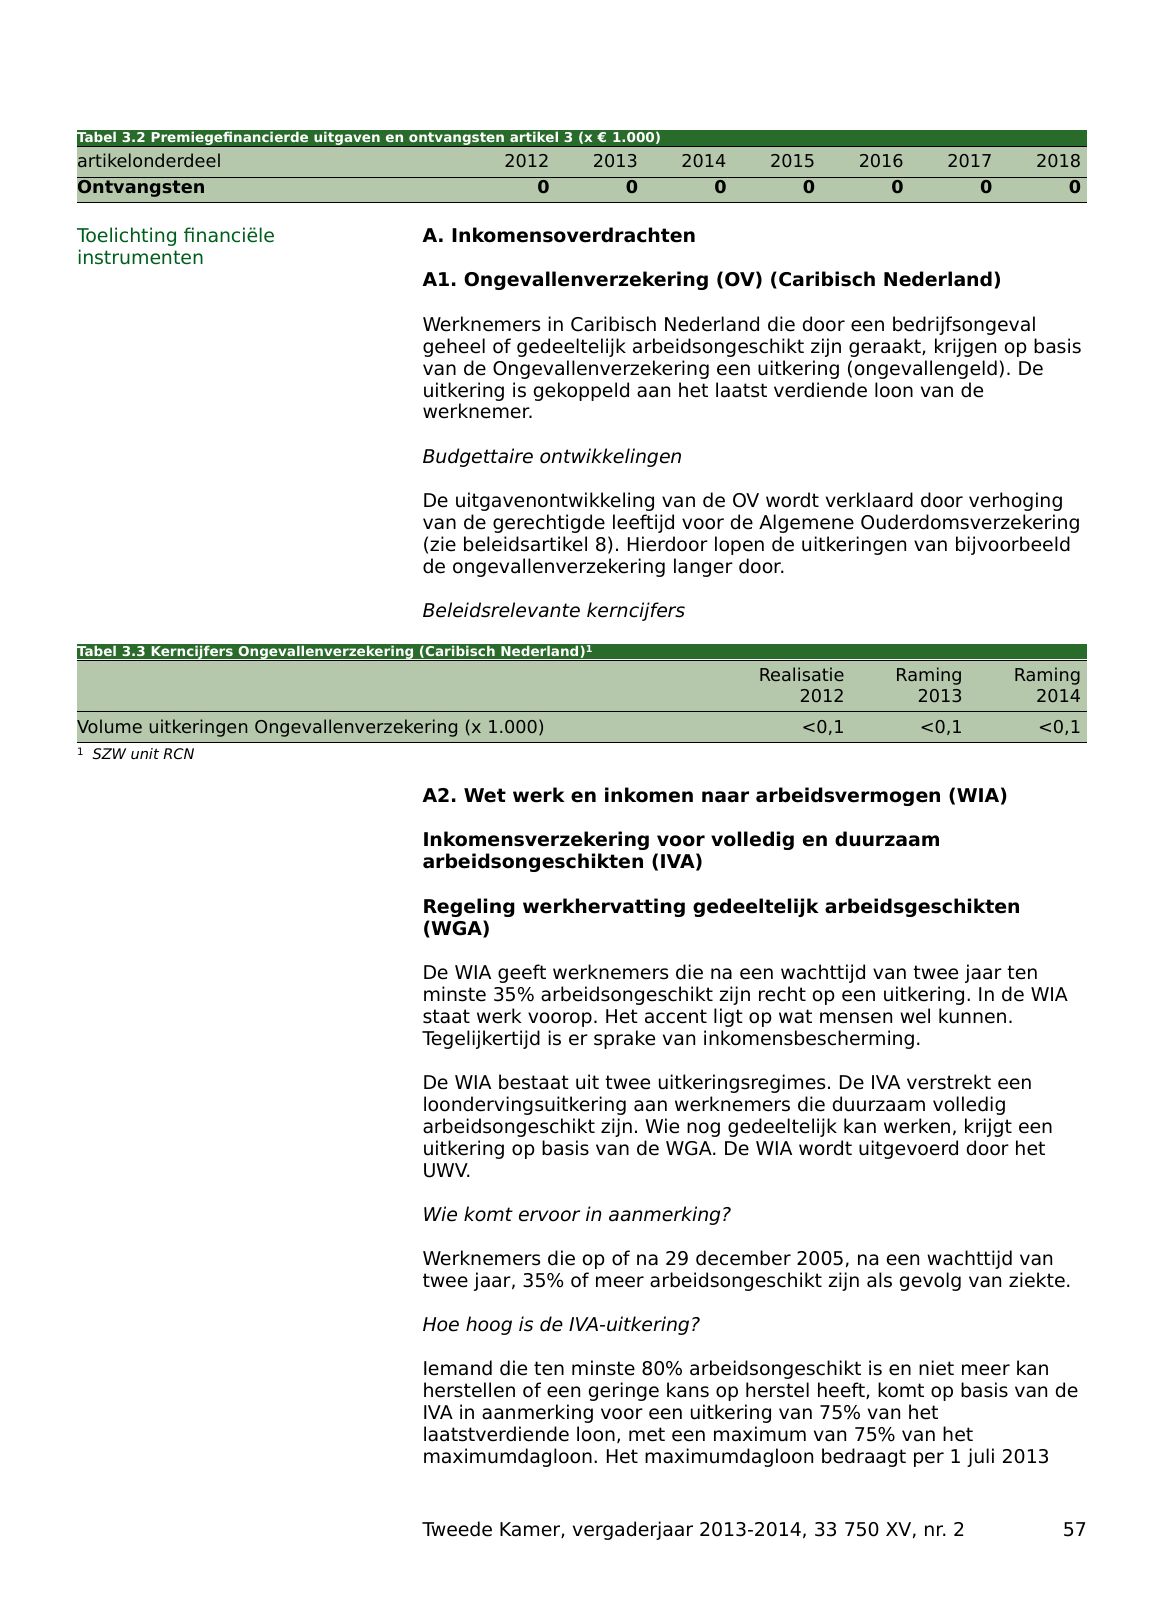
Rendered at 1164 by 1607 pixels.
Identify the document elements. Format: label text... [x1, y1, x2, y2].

table_cell Raming 2014 [969, 661, 1087, 711]
table_cell <0,1 [969, 712, 1087, 742]
table_cell Volume uitkeringen Ongevallenverzekering (x 1.000) [77, 712, 732, 742]
text Iemand die ten minste 80% arbeidsongeschikt is en niet meer kan herstellen of een geringe kans op herstel heeft, komt op basis van de IVA in aanmerking voor een uitkering van 75% van het laatstverdiende loon, met een maximum van 75% van het maximumdagloon. Het maximumdagloon bedraagt per 1 juli 2013 [422, 1358, 1087, 1468]
table_cell 0 [998, 178, 1087, 202]
subtitle Wie komt ervoor in aanmerking? [422, 1204, 1087, 1226]
text Werknemers in Caribisch Nederland die door een bedrijfsongeval geheel of gedeeltelijk arbeidsongeschikt zijn geraakt, krijgen op basis van de Ongevallenverzekering een uitkering (ongevallengeld). De uitkering is gekoppeld aan het laatst verdiende loon van de werknemer. [422, 313, 1087, 423]
table_cell 2015 [732, 147, 821, 177]
table_cell 0 [644, 178, 732, 202]
subtitle Inkomensverzekering voor volledig en duurzaam arbeidsongeschikten (IVA) [422, 829, 1087, 873]
table_cell [77, 661, 732, 711]
table_header Tabel 3.2 Premiegefinancierde uitgaven en ontvangsten artikel 3 (x € 1.000) [77, 130, 1087, 146]
table_cell 0 [555, 178, 644, 202]
table_cell 2013 [555, 147, 644, 177]
subtitle Budgettaire ontwikkelingen [422, 446, 1087, 468]
text De WIA bestaat uit twee uitkeringsregimes. De IVA verstrekt een loondervingsuitkering aan werknemers die duurzaam volledig arbeidsongeschikt zijn. Wie nog gedeeltelijk kan werken, krijgt een uitkering op basis van de WGA. De WIA wordt uitgevoerd door het UWV. [422, 1072, 1087, 1182]
subtitle A2. Wet werk en inkomen naar arbeidsvermogen (WIA) [422, 785, 1087, 807]
table_cell 2016 [821, 147, 909, 177]
text De uitgavenontwikkeling van de OV wordt verklaard door verhoging van de gerechtigde leeftijd voor de Algemene Ouderdomsverzekering (zie beleidsartikel 8). Hierdoor lopen de uitkeringen van bijvoorbeeld de ongevallenverzekering langer door. [422, 490, 1087, 578]
table_cell 2018 [998, 147, 1087, 177]
table_cell Realisatie 2012 [732, 661, 850, 711]
table_header Tabel 3.3 Kerncijfers Ongevallenverzekering (Caribisch Nederland)1 [77, 644, 1087, 659]
table_cell 2012 [466, 147, 555, 177]
table_cell Ontvangsten [77, 178, 466, 202]
subtitle A1. Ongevallenverzekering (OV) (Caribisch Nederland) [422, 269, 1087, 291]
table_cell <0,1 [732, 712, 850, 742]
table_cell 0 [909, 178, 998, 202]
subtitle Beleidsrelevante kerncijfers [422, 600, 1087, 622]
table_cell 0 [732, 178, 821, 202]
subtitle Hoe hoog is de IVA-uitkering? [422, 1314, 1087, 1336]
table_cell <0,1 [850, 712, 968, 742]
subtitle A. Inkomensoverdrachten [422, 225, 1087, 247]
table_cell 0 [466, 178, 555, 202]
table_cell 0 [821, 178, 909, 202]
table_cell artikelonderdeel [77, 147, 466, 177]
subtitle Regeling werkhervatting gedeeltelijk arbeidsgeschikten (WGA) [422, 896, 1087, 939]
text De WIA geeft werknemers die na een wachttijd van twee jaar ten minste 35% arbeidsongeschikt zijn recht op een uitkering. In de WIA staat werk voorop. Het accent ligt op wat mensen wel kunnen. Tegelijkertijd is er sprake van inkomensbescherming. [422, 962, 1087, 1049]
table_cell 1 SZW unit RCN [77, 743, 1087, 763]
table_cell 2017 [909, 147, 998, 177]
text Toelichting financiële instrumenten [77, 225, 399, 269]
table_cell 2014 [644, 147, 732, 177]
table_cell Raming 2013 [850, 661, 968, 711]
text Werknemers die op of na 29 december 2005, na een wachttijd van twee jaar, 35% of meer arbeidsongeschikt zijn als gevolg van ziekte. [422, 1248, 1087, 1292]
